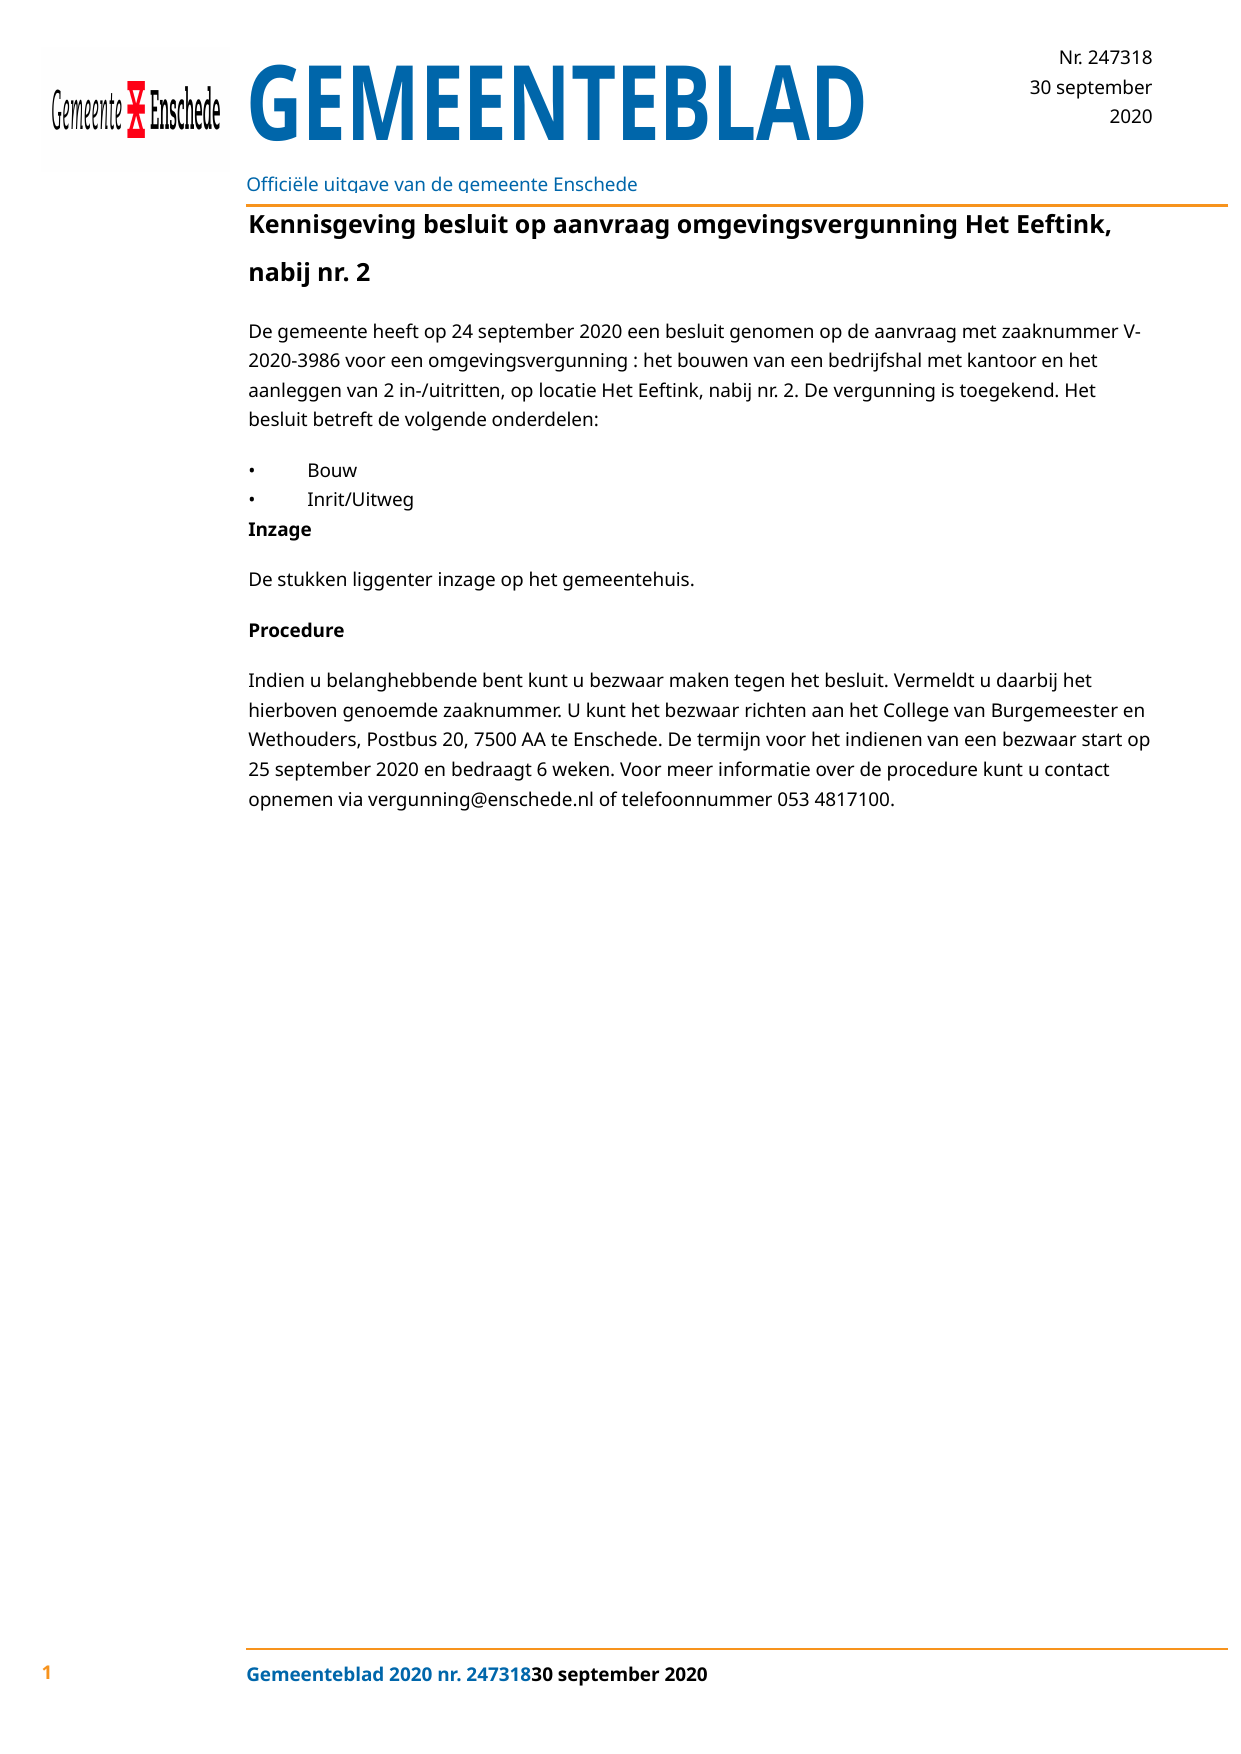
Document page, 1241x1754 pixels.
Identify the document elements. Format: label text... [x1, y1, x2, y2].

text Indien u belanghebbende bent kunt u bezwaar maken tegen het besluit. Vermeldt u daarbij het hierboven genoemde zaaknummer. U kunt het bezwaar richten aan het College van Burgemees­ter en Wethouders, Postbus 20, 7500 AA te Enschede. De termijn voor het indienen van een bezwaar start op 25 september 2020 en bedraagt 6 weken. Voor meer informatie over de procedure kunt u contact opnemen via vergunning@enschede.nl of telefoonnummer 053 4817100. [248, 667, 1152, 812]
list Bouw [248, 457, 1152, 483]
text Inzage [248, 516, 1152, 542]
text Kennisgeving besluit op aanvraag omgevingsvergunning Het Eeftink, nabij nr. 2 [248, 207, 1152, 288]
list Inrit/Uitweg [248, 487, 1152, 512]
text De gemeente heeft op 24 september 2020 een besluit genomen op de aanvraag met zaaknummer V-2020-3986 voor een omgevingsvergunning : het bouwen van een bedrijfshal met kantoor en het aanleggen van 2 in-/uitritten, op locatie Het Eeftink, nabij nr. 2. De vergunning is toegekend. Het besluit betreft de volgende onderdelen: [248, 318, 1152, 432]
text Procedure [248, 617, 1152, 643]
text De stukken liggenter inzage op het gemeentehuis. [248, 567, 1152, 592]
picture [41, 47, 231, 172]
